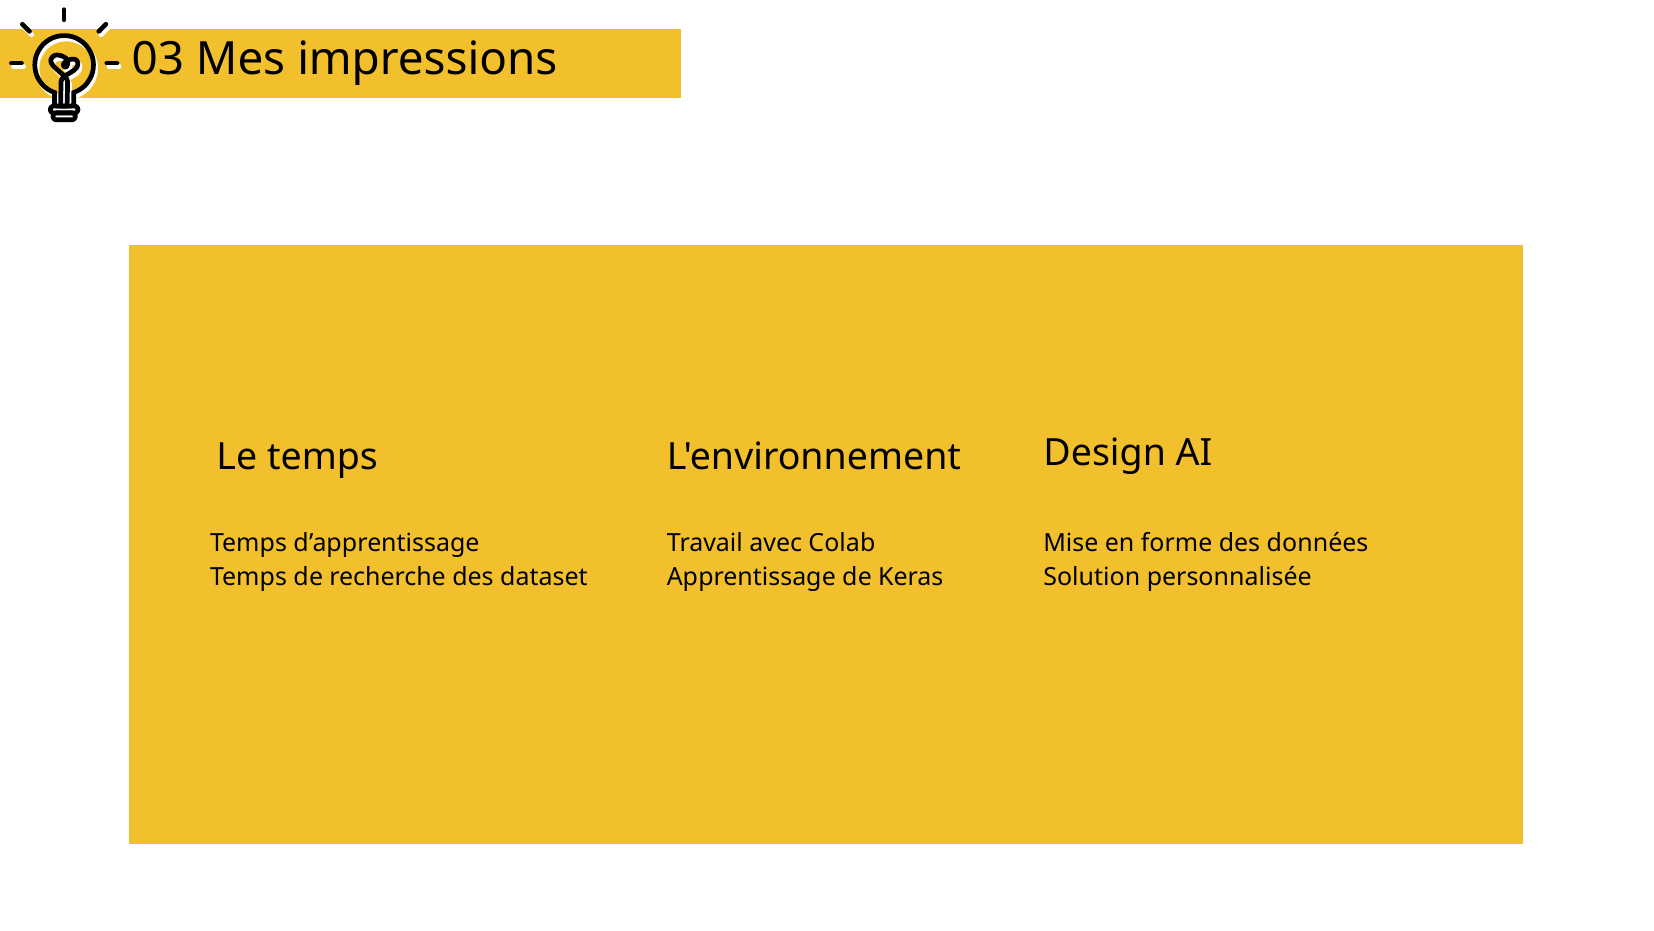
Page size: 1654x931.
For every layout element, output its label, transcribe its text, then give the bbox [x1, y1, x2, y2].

text_box Mise en forme des données Solution personnalisée [1043, 484, 1434, 768]
title Le temps [216, 429, 532, 481]
text_box Temps d’apprentissage Temps de recherche des dataset [210, 484, 601, 768]
title Design AI [1043, 425, 1359, 477]
title 03 Mes impressions [131, 16, 578, 97]
title L'environnement [666, 429, 982, 481]
text_box Travail avec Colab Apprentissage de Keras [666, 484, 1043, 768]
